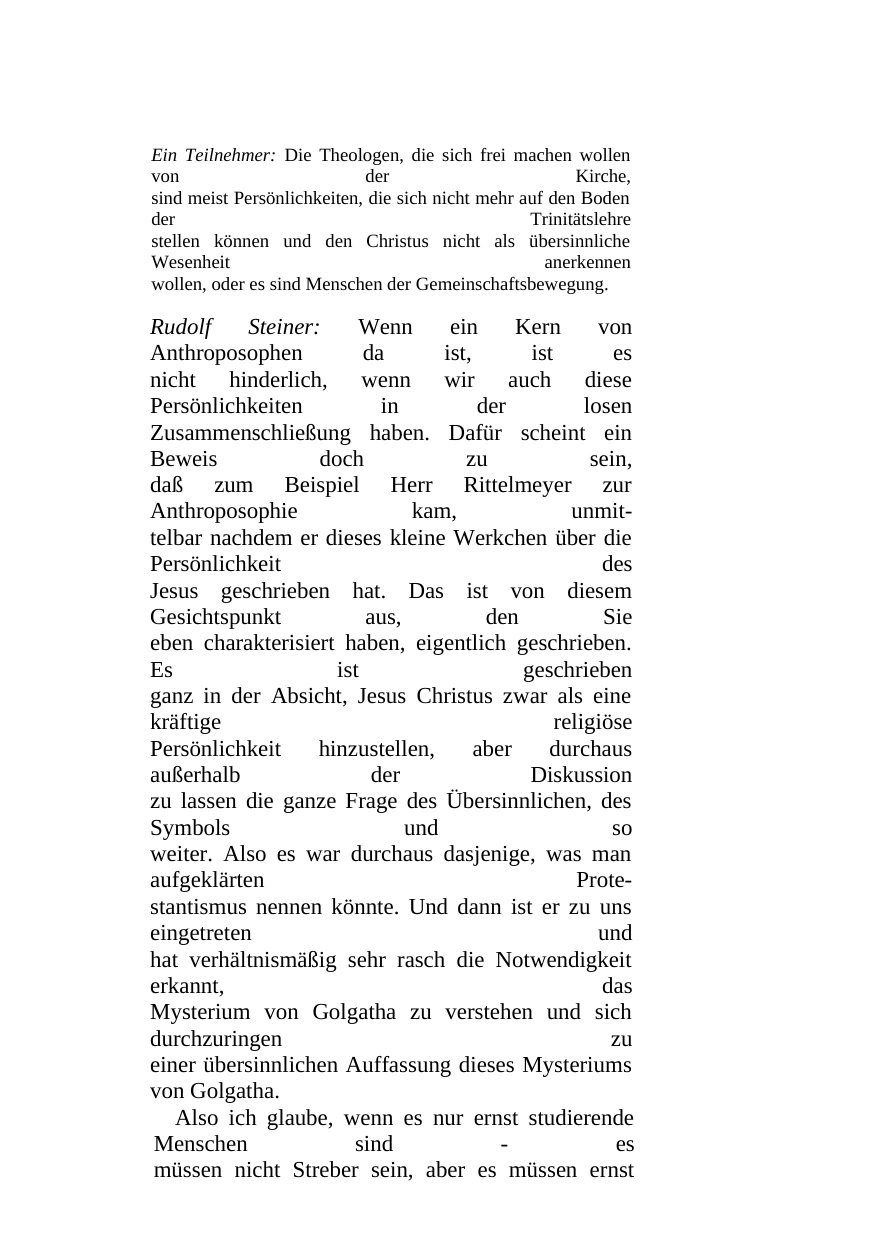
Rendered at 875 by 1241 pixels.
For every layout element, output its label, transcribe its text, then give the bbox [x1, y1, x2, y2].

text Ein Teilnehmer: Die Theologen, die sich frei machen wollen von der Kirche, sind meist Persönlichkeiten, die sich nicht mehr auf den Boden der Trinitätslehre stellen können und den Christus nicht als übersinnliche Wesenheit anerkennen wollen, oder es sind Menschen der Gemeinschaftsbewegung. [151, 143, 631, 294]
text Also ich glaube, wenn es nur ernst studierende Menschen sind - es müssen nicht Streber sein, aber es müssen ernst [153, 1104, 635, 1183]
text Rudolf Steiner: Wenn ein Kern von Anthroposophen da ist, ist es nicht hinderlich, wenn wir auch diese Persönlichkeiten in der losen Zusammenschließung haben. Dafür scheint ein Beweis doch zu sein, daß zum Beispiel Herr Rittelmeyer zur Anthroposophie kam, unmit- telbar nachdem er dieses kleine Werkchen über die Persönlichkeit des Jesus geschrieben hat. Das ist von diesem Gesichtspunkt aus, den Sie eben charakterisiert haben, eigentlich geschrieben. Es ist geschrieben ganz in der Absicht, Jesus Christus zwar als eine kräftige religiöse Persönlichkeit hinzustellen, aber durchaus außerhalb der Diskussion zu lassen die ganze Frage des Übersinnlichen, des Symbols und so weiter. Also es war durchaus dasjenige, was man aufgeklärten Prote- stantismus nennen könnte. Und dann ist er zu uns eingetreten und hat verhältnismäßig sehr rasch die Notwendigkeit erkannt, das Mysterium von Golgatha zu verstehen und sich durchzuringen zu einer übersinnlichen Auffassung dieses Mysteriums von Golgatha. [150, 313, 632, 1104]
